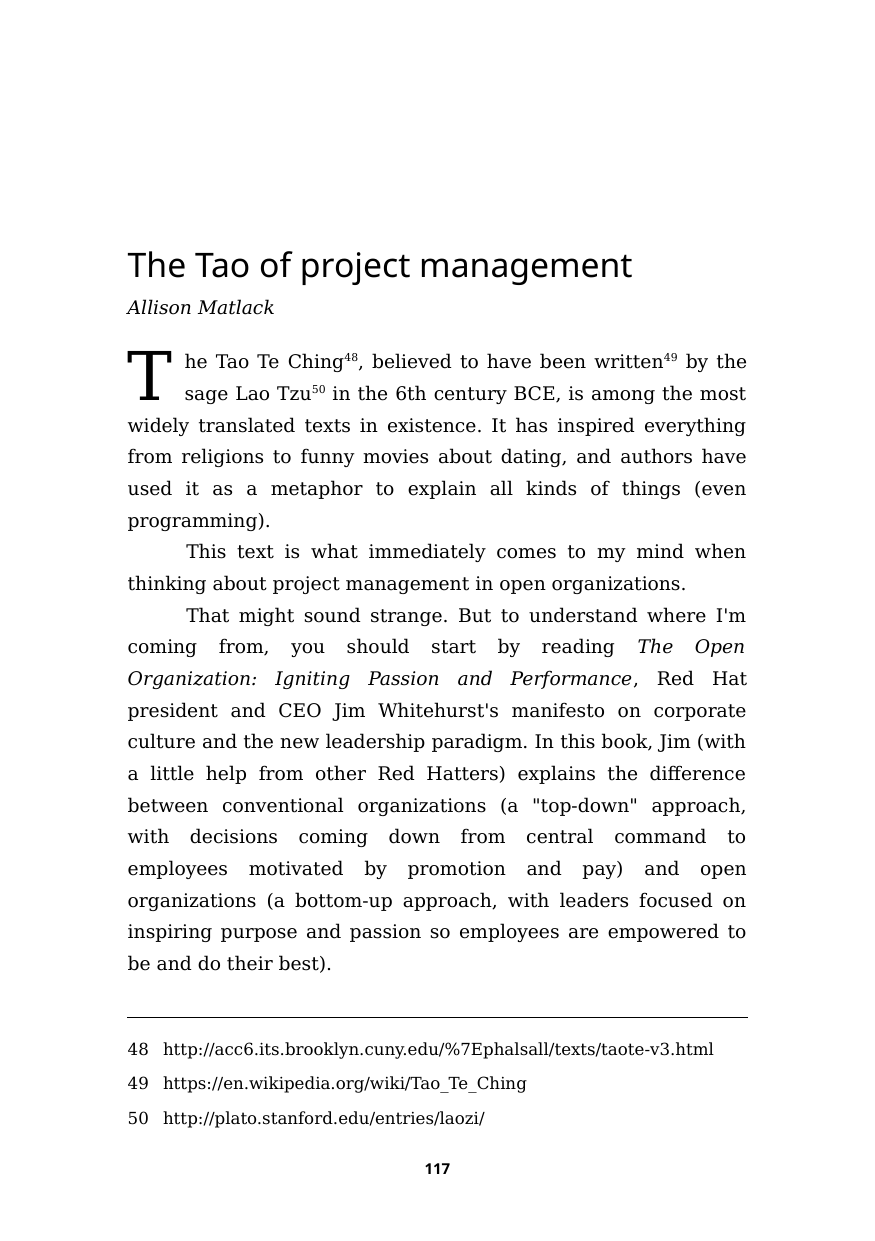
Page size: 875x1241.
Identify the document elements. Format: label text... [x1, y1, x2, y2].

text The Tao Te Ching, believed to have been written by the sage Lao Tzu in the 6th century BCE, is among the most widely translated texts in existence. It has inspired everything from religions to funny movies about dating, and authors have used it as a metaphor to explain all kinds of things (even programming). [127, 351, 747, 532]
text This text is what immediately comes to my mind when thinking about project management in open organizations. [127, 541, 747, 595]
subtitle The Tao of project management [127, 246, 747, 285]
text http://plato.stanford.edu/entries/laozi/ [127, 1109, 747, 1128]
text https://en.wikipedia.org/wiki/Tao_Te_Ching [127, 1074, 747, 1094]
text Allison Matlack [127, 297, 747, 319]
text http://acc6.its.brooklyn.cuny.edu/%7Ephalsall/texts/taote-v3.html [127, 1040, 747, 1059]
text That might sound strange. But to understand where I'm coming from, you should start by reading The Open Organization: Igniting Passion and Performance, Red Hat president and CEO Jim Whitehurst's manifesto on corporate culture and the new leadership paradigm. In this book, Jim (with a little help from other Red Hatters) explains the difference between conventional organizations (a "top-down" approach, with decisions coming down from central command to employees motivated by promotion and pay) and open organizations (a bottom-up approach, with leaders focused on inspiring purpose and passion so employees are empowered to be and do their best). [127, 605, 747, 975]
